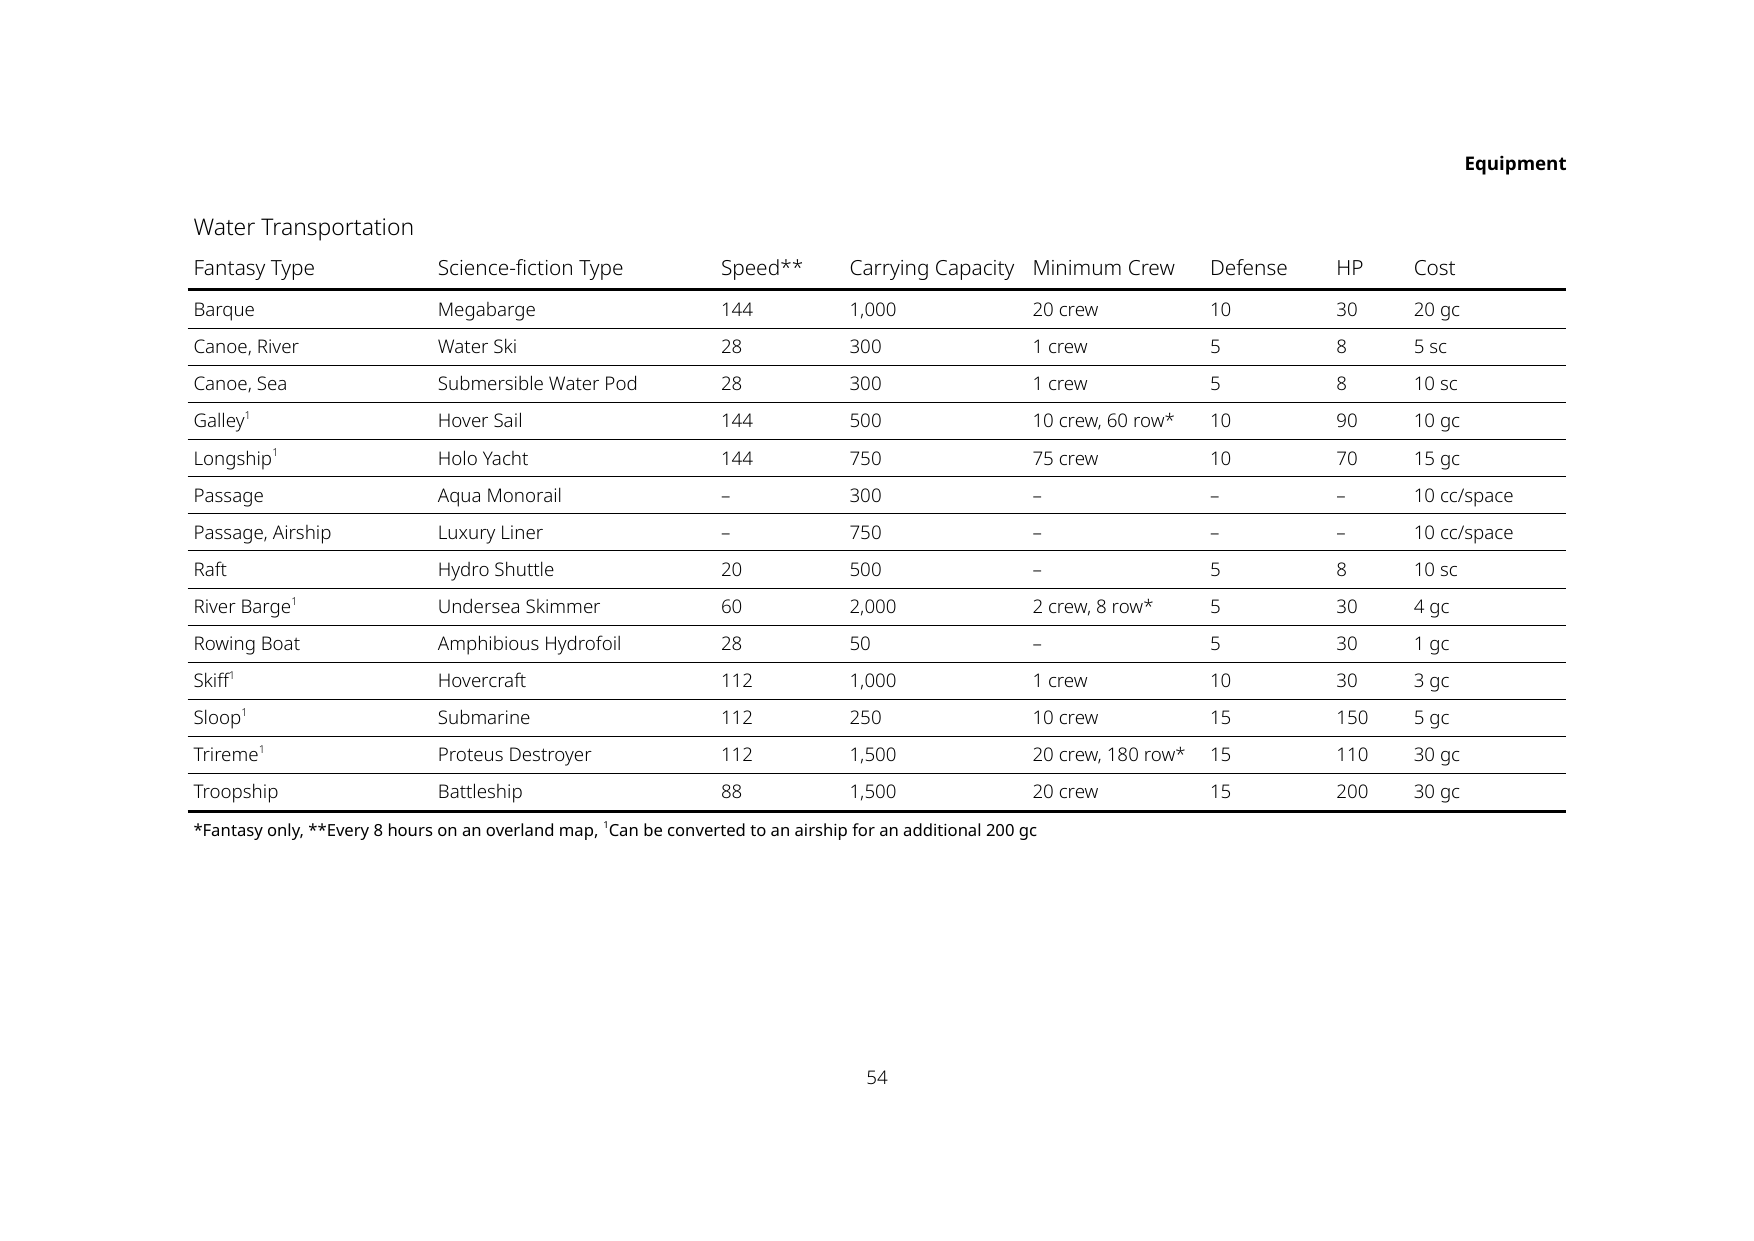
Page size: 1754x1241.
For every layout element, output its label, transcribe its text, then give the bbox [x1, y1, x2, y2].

table_cell 1 crew [1027, 663, 1204, 699]
table_cell Aqua Monorail [432, 477, 715, 513]
table_cell 1,500 [844, 737, 1027, 773]
table_cell Science-fiction Type [432, 248, 715, 288]
table_cell 10 [1204, 440, 1331, 476]
table_cell 5 gc [1408, 700, 1566, 736]
table_cell 200 [1331, 774, 1408, 810]
table_cell 500 [844, 551, 1027, 587]
table_cell 144 [715, 291, 844, 328]
table_cell Water Ski [432, 329, 715, 365]
table_cell 2 crew, 8 row* [1027, 589, 1204, 624]
table_cell – [715, 514, 844, 550]
table_cell Hover Sail [432, 403, 715, 439]
table_cell 10 [1204, 291, 1331, 328]
table_cell 8 [1331, 551, 1408, 587]
table_cell HP [1331, 248, 1408, 288]
table_cell 5 sc [1408, 329, 1566, 365]
table_cell Skiff1 [188, 663, 432, 699]
table_cell Undersea Skimmer [432, 589, 715, 624]
table_cell 30 [1331, 589, 1408, 624]
table_cell – [1027, 551, 1204, 587]
table_cell 88 [715, 774, 844, 810]
table_cell Raft [188, 551, 432, 587]
table_cell Submersible Water Pod [432, 366, 715, 402]
table_cell 15 gc [1408, 440, 1566, 476]
table_cell Cost [1408, 248, 1566, 288]
table_cell 300 [844, 329, 1027, 365]
table_cell Speed** [715, 248, 844, 288]
table_cell – [715, 477, 844, 513]
table_cell 112 [715, 700, 844, 736]
table_cell 5 [1204, 589, 1331, 624]
table_cell Galley1 [188, 403, 432, 439]
table_cell 250 [844, 700, 1027, 736]
table_cell Submarine [432, 700, 715, 736]
table_cell River Barge1 [188, 589, 432, 624]
table_cell – [1331, 477, 1408, 513]
table_cell Barque [188, 291, 432, 328]
table_cell Sloop1 [188, 700, 432, 736]
table_cell Canoe, Sea [188, 366, 432, 402]
table_cell *Fantasy only, **Every 8 hours on an overland map, 1Can be converted to an airship for an additional 200 gc [188, 813, 1566, 847]
table_cell – [1204, 477, 1331, 513]
table_cell 1,000 [844, 663, 1027, 699]
table_cell Luxury Liner [432, 514, 715, 550]
table_cell 300 [844, 366, 1027, 402]
table_cell 30 [1331, 626, 1408, 662]
table_cell 3 gc [1408, 663, 1566, 699]
table_cell 28 [715, 366, 844, 402]
table_cell 144 [715, 403, 844, 439]
table_cell Amphibious Hydrofoil [432, 626, 715, 662]
table_cell 5 [1204, 366, 1331, 402]
table_cell 20 crew [1027, 774, 1204, 810]
table_cell – [1027, 477, 1204, 513]
table_cell 112 [715, 737, 844, 773]
table_cell Troopship [188, 774, 432, 810]
table_cell 20 gc [1408, 291, 1566, 328]
table_cell 30 gc [1408, 774, 1566, 810]
table_cell 70 [1331, 440, 1408, 476]
table_cell 750 [844, 514, 1027, 550]
table_cell 1,500 [844, 774, 1027, 810]
table_cell – [1027, 514, 1204, 550]
table_cell 8 [1331, 366, 1408, 402]
table_cell 20 [715, 551, 844, 587]
table_cell 30 gc [1408, 737, 1566, 773]
table_cell 5 [1204, 626, 1331, 662]
table_cell 30 [1331, 291, 1408, 328]
table_cell 10 sc [1408, 551, 1566, 587]
table_cell 1 gc [1408, 626, 1566, 662]
table_cell 10 cc/space [1408, 514, 1566, 550]
table_cell 1 crew [1027, 329, 1204, 365]
table_cell – [1204, 514, 1331, 550]
table_cell 5 [1204, 551, 1331, 587]
table_cell 28 [715, 329, 844, 365]
table_cell 8 [1331, 329, 1408, 365]
table_cell 10 sc [1408, 366, 1566, 402]
table_cell 500 [844, 403, 1027, 439]
table_cell 5 [1204, 329, 1331, 365]
table_cell Canoe, River [188, 329, 432, 365]
table_cell 144 [715, 440, 844, 476]
table_cell Hovercraft [432, 663, 715, 699]
table_header Water Transportation [188, 205, 1566, 248]
table_cell Passage [188, 477, 432, 513]
table_cell Defense [1204, 248, 1331, 288]
table_cell 110 [1331, 737, 1408, 773]
table_cell 150 [1331, 700, 1408, 736]
table_cell Holo Yacht [432, 440, 715, 476]
table_cell 10 [1204, 663, 1331, 699]
table_cell Hydro Shuttle [432, 551, 715, 587]
table_cell 60 [715, 589, 844, 624]
table_cell Megabarge [432, 291, 715, 328]
table_cell 20 crew [1027, 291, 1204, 328]
table_cell 1,000 [844, 291, 1027, 328]
table_cell Proteus Destroyer [432, 737, 715, 773]
table_cell 10 crew [1027, 700, 1204, 736]
table_cell Trireme1 [188, 737, 432, 773]
table_cell 10 cc/space [1408, 477, 1566, 513]
table_cell 750 [844, 440, 1027, 476]
table_cell 10 gc [1408, 403, 1566, 439]
table_cell 10 crew, 60 row* [1027, 403, 1204, 439]
table_cell 300 [844, 477, 1027, 513]
table_cell 4 gc [1408, 589, 1566, 624]
table_cell – [1331, 514, 1408, 550]
table_cell 30 [1331, 663, 1408, 699]
table_cell Fantasy Type [188, 248, 432, 288]
table_cell 20 crew, 180 row* [1027, 737, 1204, 773]
table_cell 15 [1204, 700, 1331, 736]
table_cell 50 [844, 626, 1027, 662]
table_cell 15 [1204, 737, 1331, 773]
table_cell 15 [1204, 774, 1331, 810]
table_cell Minimum Crew [1027, 248, 1204, 288]
table_cell Battleship [432, 774, 715, 810]
table_cell – [1027, 626, 1204, 662]
table_cell 75 crew [1027, 440, 1204, 476]
table_cell Longship1 [188, 440, 432, 476]
table_cell Carrying Capacity [844, 248, 1027, 288]
table_cell 112 [715, 663, 844, 699]
table_cell 28 [715, 626, 844, 662]
table_cell 90 [1331, 403, 1408, 439]
table_cell 10 [1204, 403, 1331, 439]
table_cell 2,000 [844, 589, 1027, 624]
table_cell 1 crew [1027, 366, 1204, 402]
table_cell Rowing Boat [188, 626, 432, 662]
table_cell Passage, Airship [188, 514, 432, 550]
